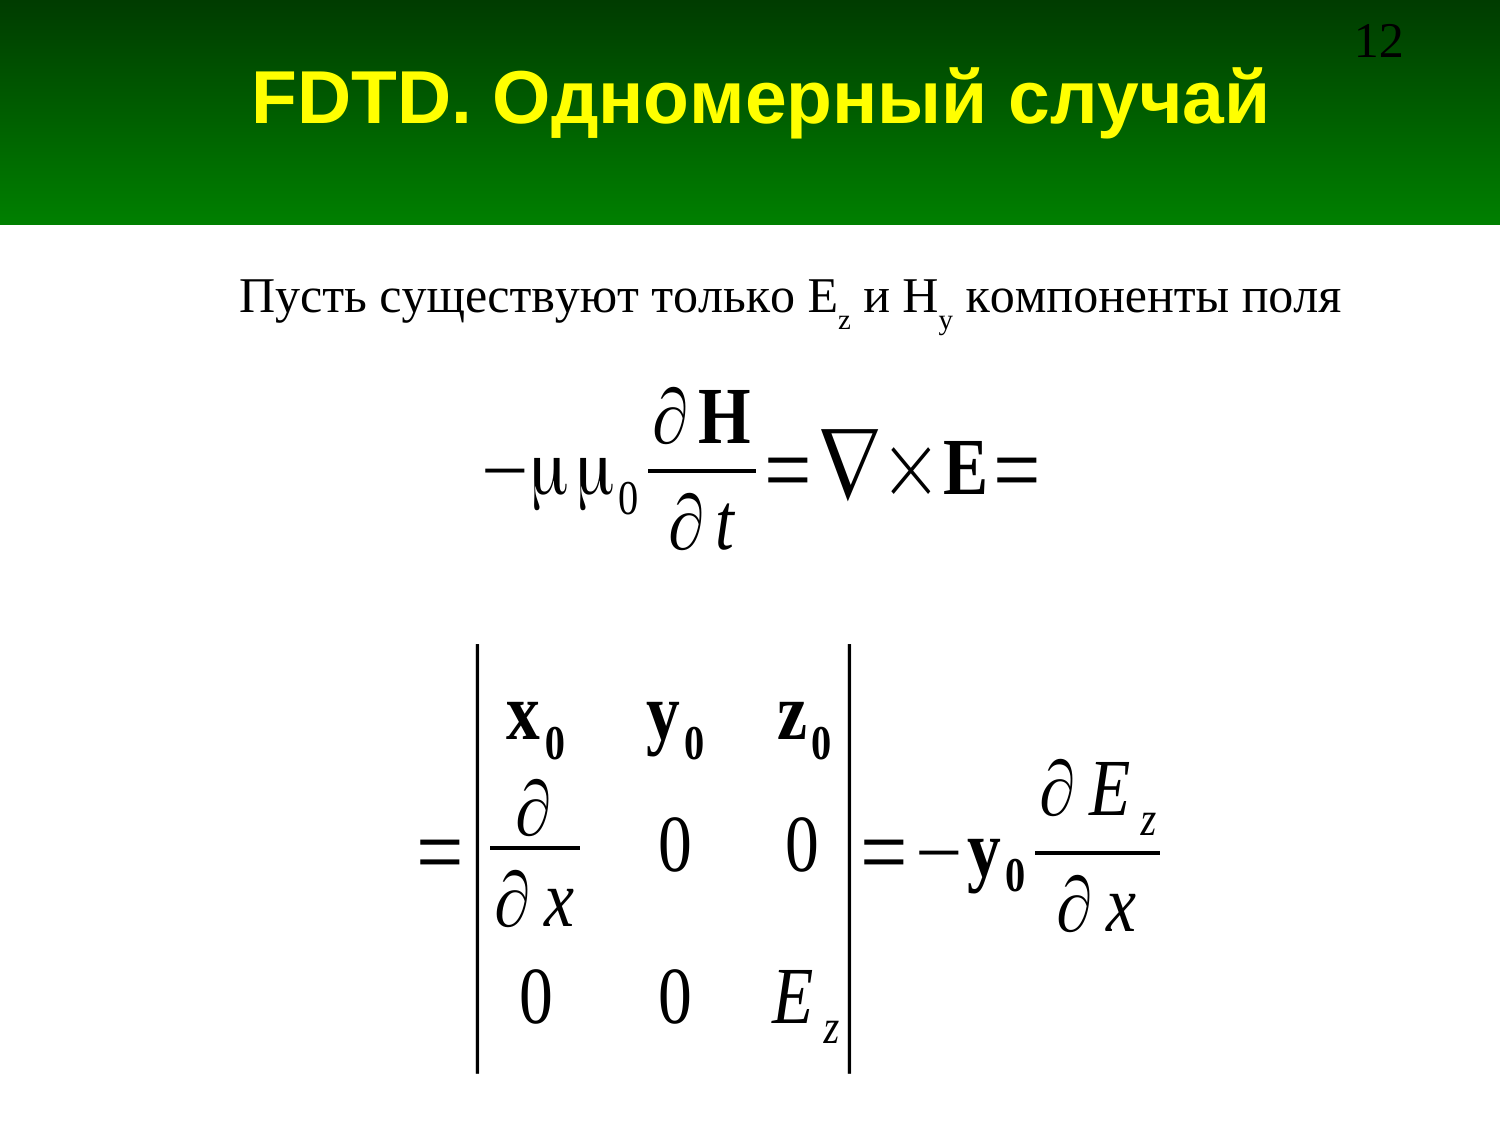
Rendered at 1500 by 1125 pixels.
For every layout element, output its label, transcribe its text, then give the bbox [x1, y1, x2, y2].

title FDTD. Одномерный случай [123, 0, 1399, 188]
chart [461, 372, 1063, 567]
chart [396, 637, 1182, 1075]
text_box Пусть существуют только Ez и Hy компоненты поля [224, 255, 1345, 343]
